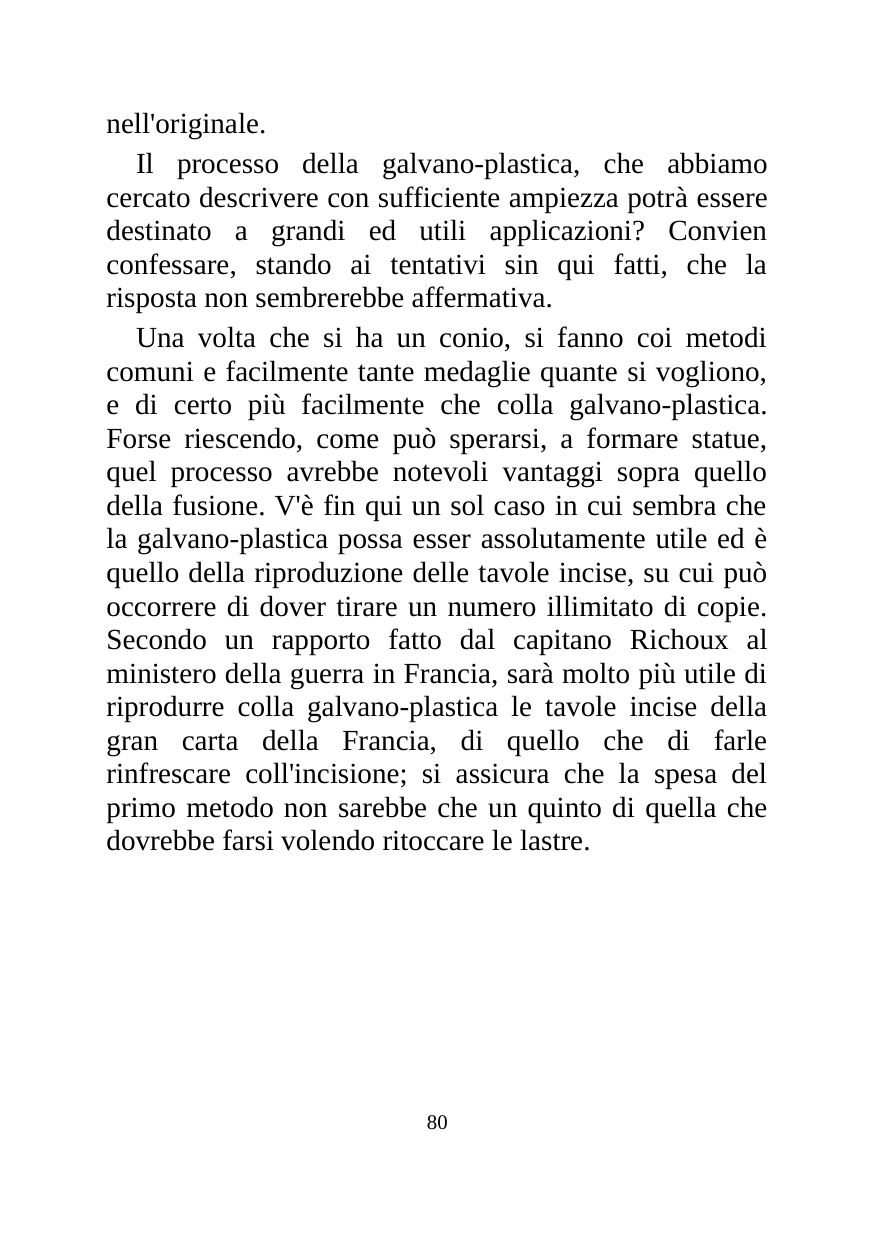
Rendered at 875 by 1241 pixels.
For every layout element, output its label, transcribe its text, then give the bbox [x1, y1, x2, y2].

text Una volta che si ha un conio, si fanno coi metodi comuni e facilmente tante medaglie quante si vogliono, e di certo più facilmente che colla galvano-plastica. Forse riescendo, come può sperarsi, a formare statue, quel processo avrebbe notevoli vantaggi sopra quello della fusione. V'è fin qui un sol caso in cui sembra che la galvano-plastica possa esser assolutamente utile ed è quello della riproduzione delle tavole incise, su cui può occorrere di dover tirare un numero illimitato di copie. Secondo un rapporto fatto dal capitano Richoux al ministero della guerra in Francia, sarà molto più utile di riprodurre colla galvano-plastica le tavole incise della gran carta della Francia, di quello che di farle rinfrescare coll'incisione; si assicura che la spesa del primo metodo non sarebbe che un quinto di quella che dovrebbe farsi volendo ritoccare le lastre. [106, 320, 768, 857]
text Il processo della galvano-plastica, che abbiamo cercato descrivere con sufficiente ampiezza potrà essere destinato a grandi ed utili applicazioni? Convien confessare, stando ai tentativi sin qui fatti, che la risposta non sembrerebbe affermativa. [106, 146, 768, 314]
text nell'originale. [106, 106, 768, 140]
